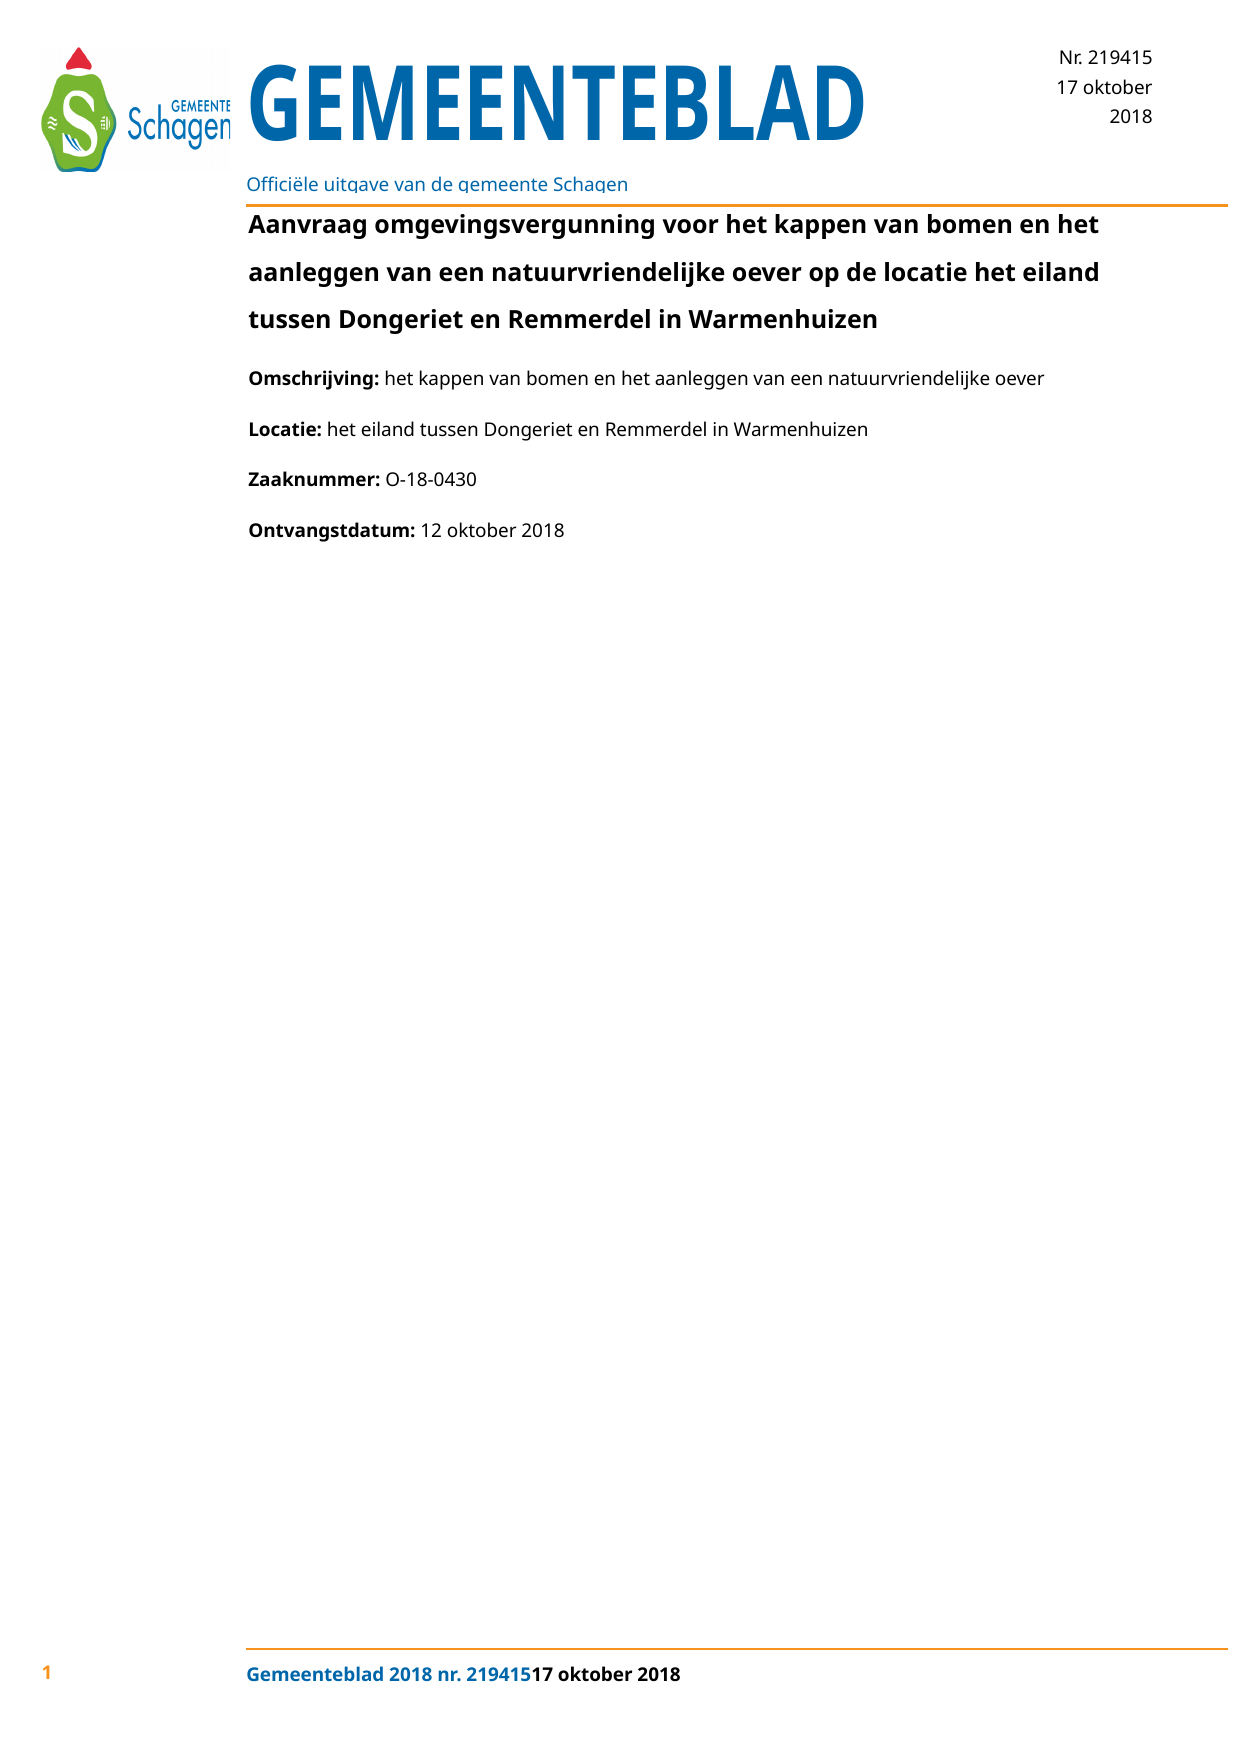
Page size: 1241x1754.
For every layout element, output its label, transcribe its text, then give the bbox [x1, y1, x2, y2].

text Zaaknummer: O-18-0430 [248, 466, 1152, 492]
picture [41, 47, 231, 172]
text Aanvraag omgevingsvergunning voor het kappen van bomen en het aanleggen van een natuurvriendelijke oever op de locatie het eiland tussen Dongeriet en Remmerdel in Warmenhuizen [248, 207, 1152, 336]
text Ontvangstdatum: 12 oktober 2018 [248, 517, 1152, 542]
text Omschrijving: het kappen van bomen en het aanleggen van een natuurvriendelijke oever [248, 366, 1152, 391]
text Locatie: het eiland tussen Dongeriet en Remmerdel in Warmenhuizen [248, 416, 1152, 442]
